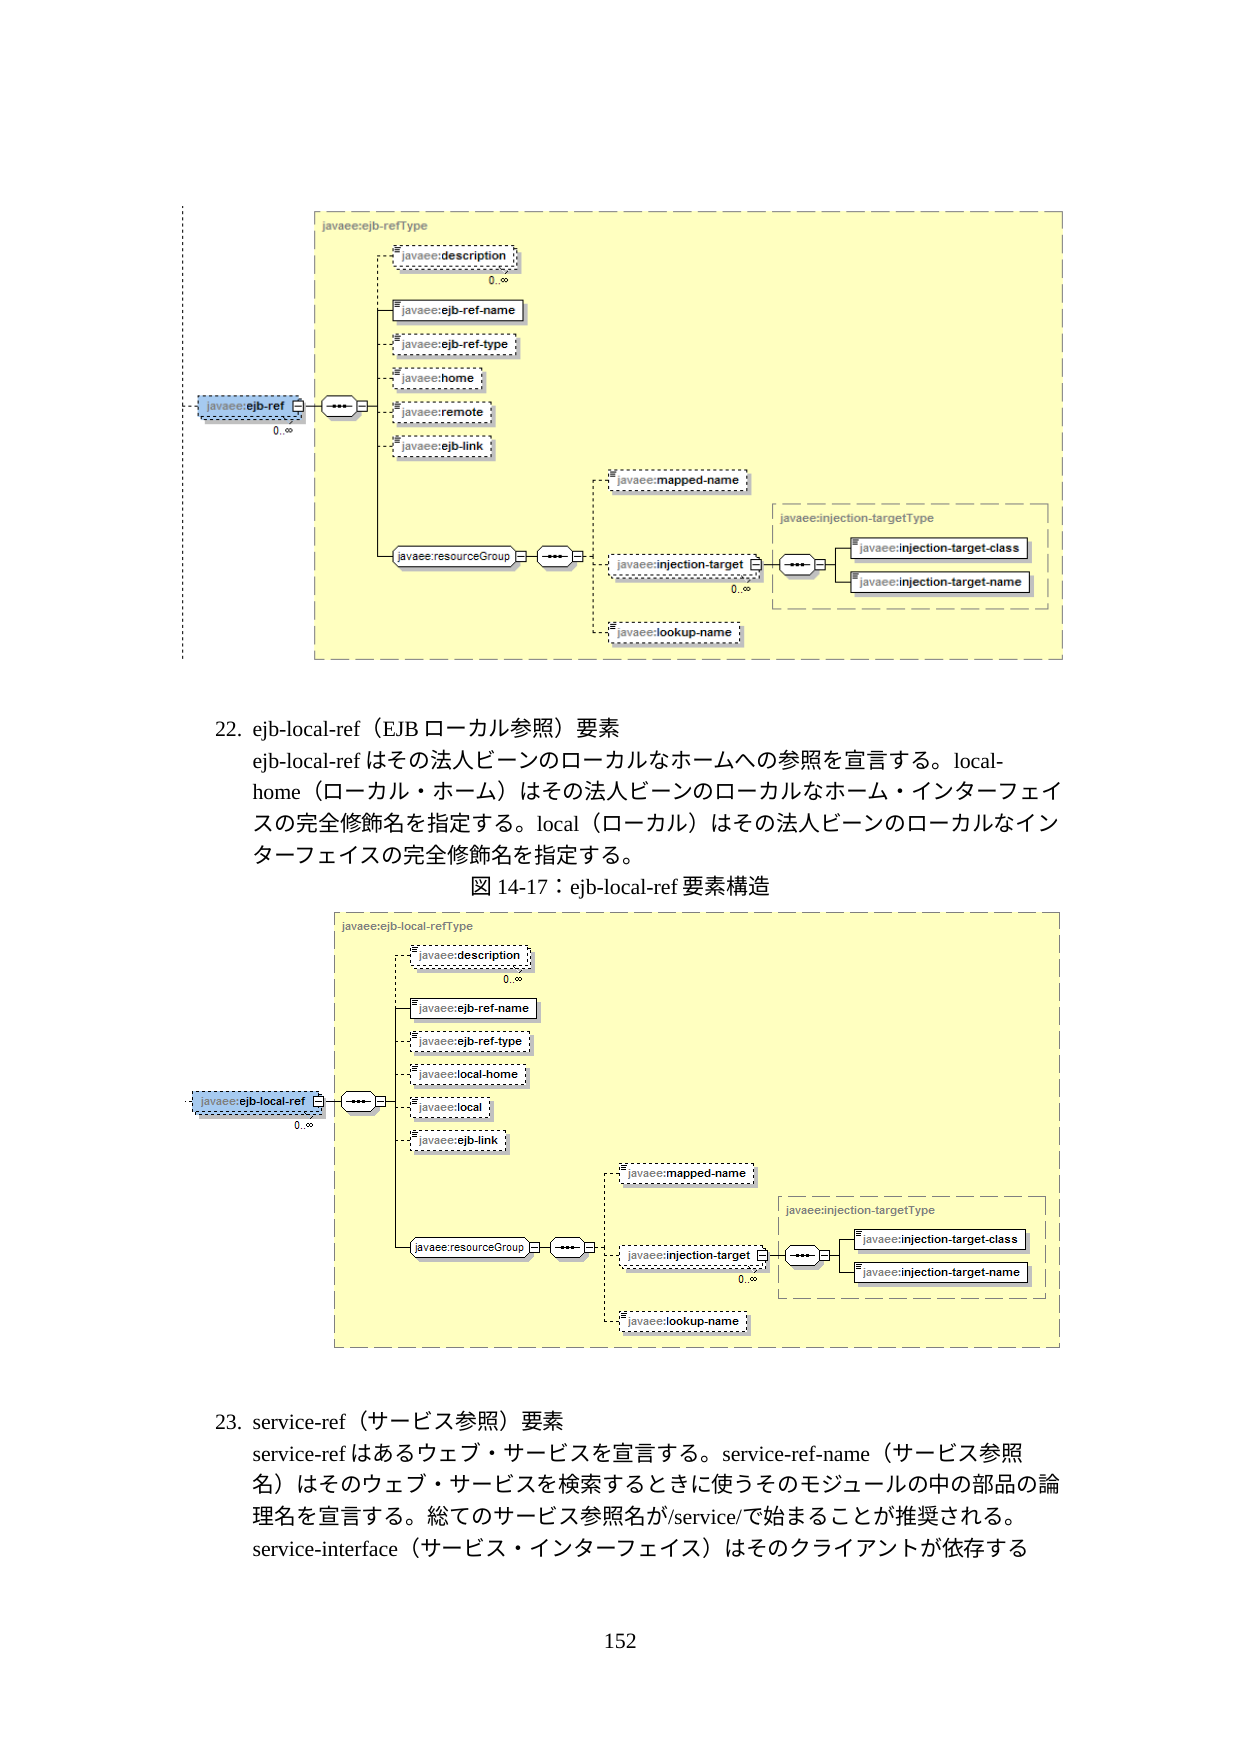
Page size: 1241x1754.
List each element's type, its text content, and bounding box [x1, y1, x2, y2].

list ejb-local-ref（EJBローカル参照）要素 [215, 711, 1063, 743]
list ejb-local-refはその法人ビーンのローカルなホームへの参照を宣言する。local-home（ローカル・ホーム）はその法人ビーンのローカルなホーム・インターフェイスの完全修飾名を指定する。local（ローカル）はその法人ビーンのローカルなインターフェイスの完全修飾名を指定する。 [215, 743, 1063, 869]
text 図14-17：ejb-local-ref要素構造 [177, 869, 1063, 901]
list service-refはあるウェブ・サービスを宣言する。service-ref-name（サービス参照名）はそのウェブ・サービスを検索するときに使うそのモジュールの中の部品の論理名を宣言する。総てのサービス参照名が/service/で始まることが推奨される。 service-interface（サービス・インターフェイス）はそのクライアントが依存する [215, 1436, 1063, 1562]
list service-ref（サービス参照）要素 [215, 1404, 1063, 1436]
